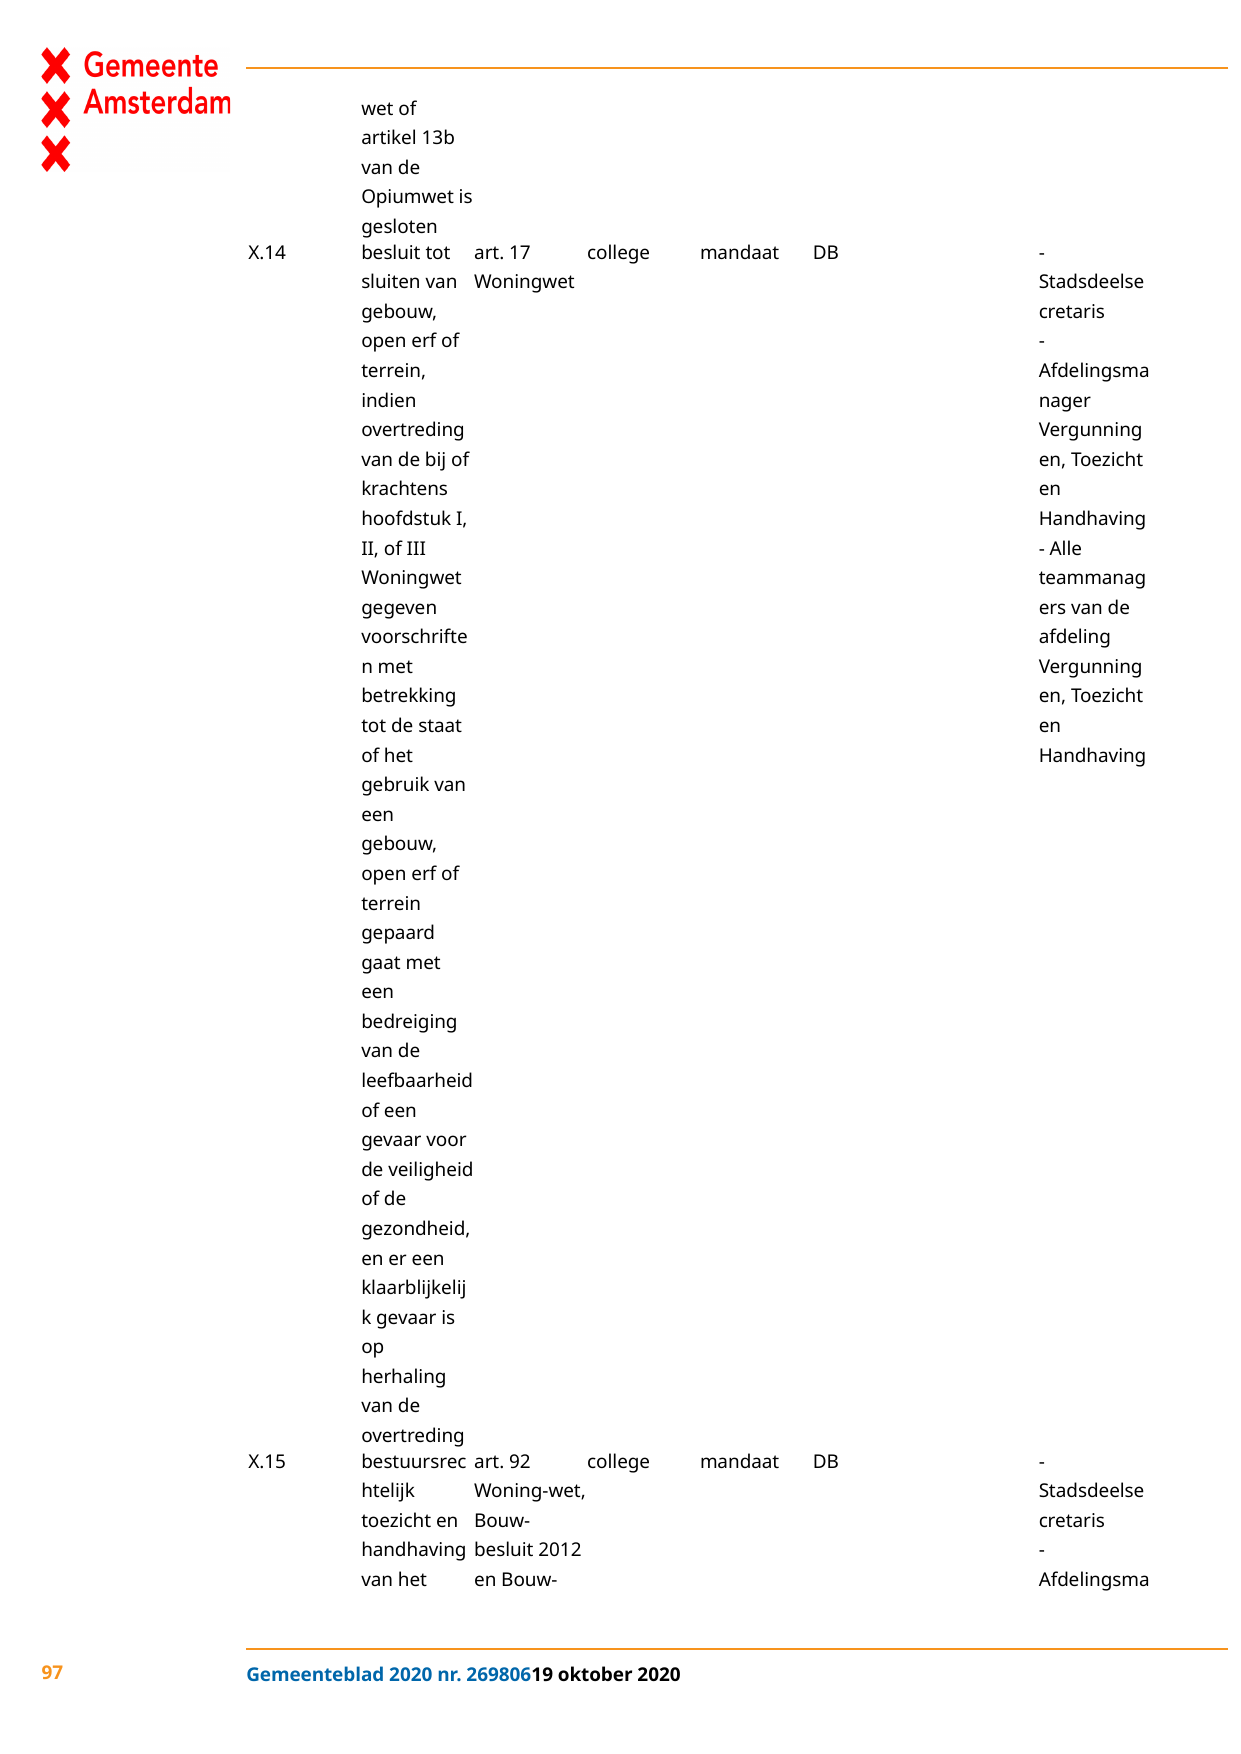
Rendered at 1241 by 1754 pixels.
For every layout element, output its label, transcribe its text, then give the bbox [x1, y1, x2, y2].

table_cell [1039, 95, 1152, 239]
table_cell [926, 95, 1038, 239]
table_cell bestuursrechtelijk toezicht en handhaving van het [361, 1448, 474, 1592]
table_cell X.15 [248, 1448, 361, 1592]
table_cell [926, 1448, 1038, 1592]
table_cell mandaat [700, 1448, 813, 1592]
table_cell DB [813, 239, 926, 1448]
table_cell college [587, 239, 700, 1448]
table_cell college [587, 1448, 700, 1592]
table_cell [700, 95, 813, 239]
table_cell art. 92 Woning-wet, Bouw-besluit 2012 en Bouw- [474, 1448, 587, 1592]
table_cell X.14 [248, 239, 361, 1448]
picture [41, 47, 231, 172]
table_cell mandaat [700, 239, 813, 1448]
table_cell - Stadsdeelsecretaris - Afdelingsma [1039, 1448, 1152, 1592]
table_cell - Stadsdeelsecretaris - Afdelingsmanager Vergunningen, Toezicht en Handhaving - Alle teammanagers van de afdeling Vergunningen, Toezicht en Handhaving [1039, 239, 1152, 1448]
table_cell [587, 95, 700, 239]
table_cell [813, 95, 926, 239]
table_cell [474, 95, 587, 239]
table_cell art. 17 Woningwet [474, 239, 587, 1448]
table_cell wet of artikel 13b van de Opiumwet is gesloten [361, 95, 474, 239]
table_cell besluit tot sluiten van gebouw, open erf of terrein, indien overtreding van de bij of krachtens hoofdstuk I, II, of III Woningwet gegeven voorschriften met betrekking tot de staat of het gebruik van een gebouw, open erf of terrein gepaard gaat met een bedreiging van de leefbaarheid of een gevaar voor de veiligheid of de gezondheid, en er een klaarblijkelijk gevaar is op herhaling van de overtreding [361, 239, 474, 1448]
table_cell [926, 239, 1038, 1448]
table_cell [248, 95, 361, 239]
table_cell DB [813, 1448, 926, 1592]
